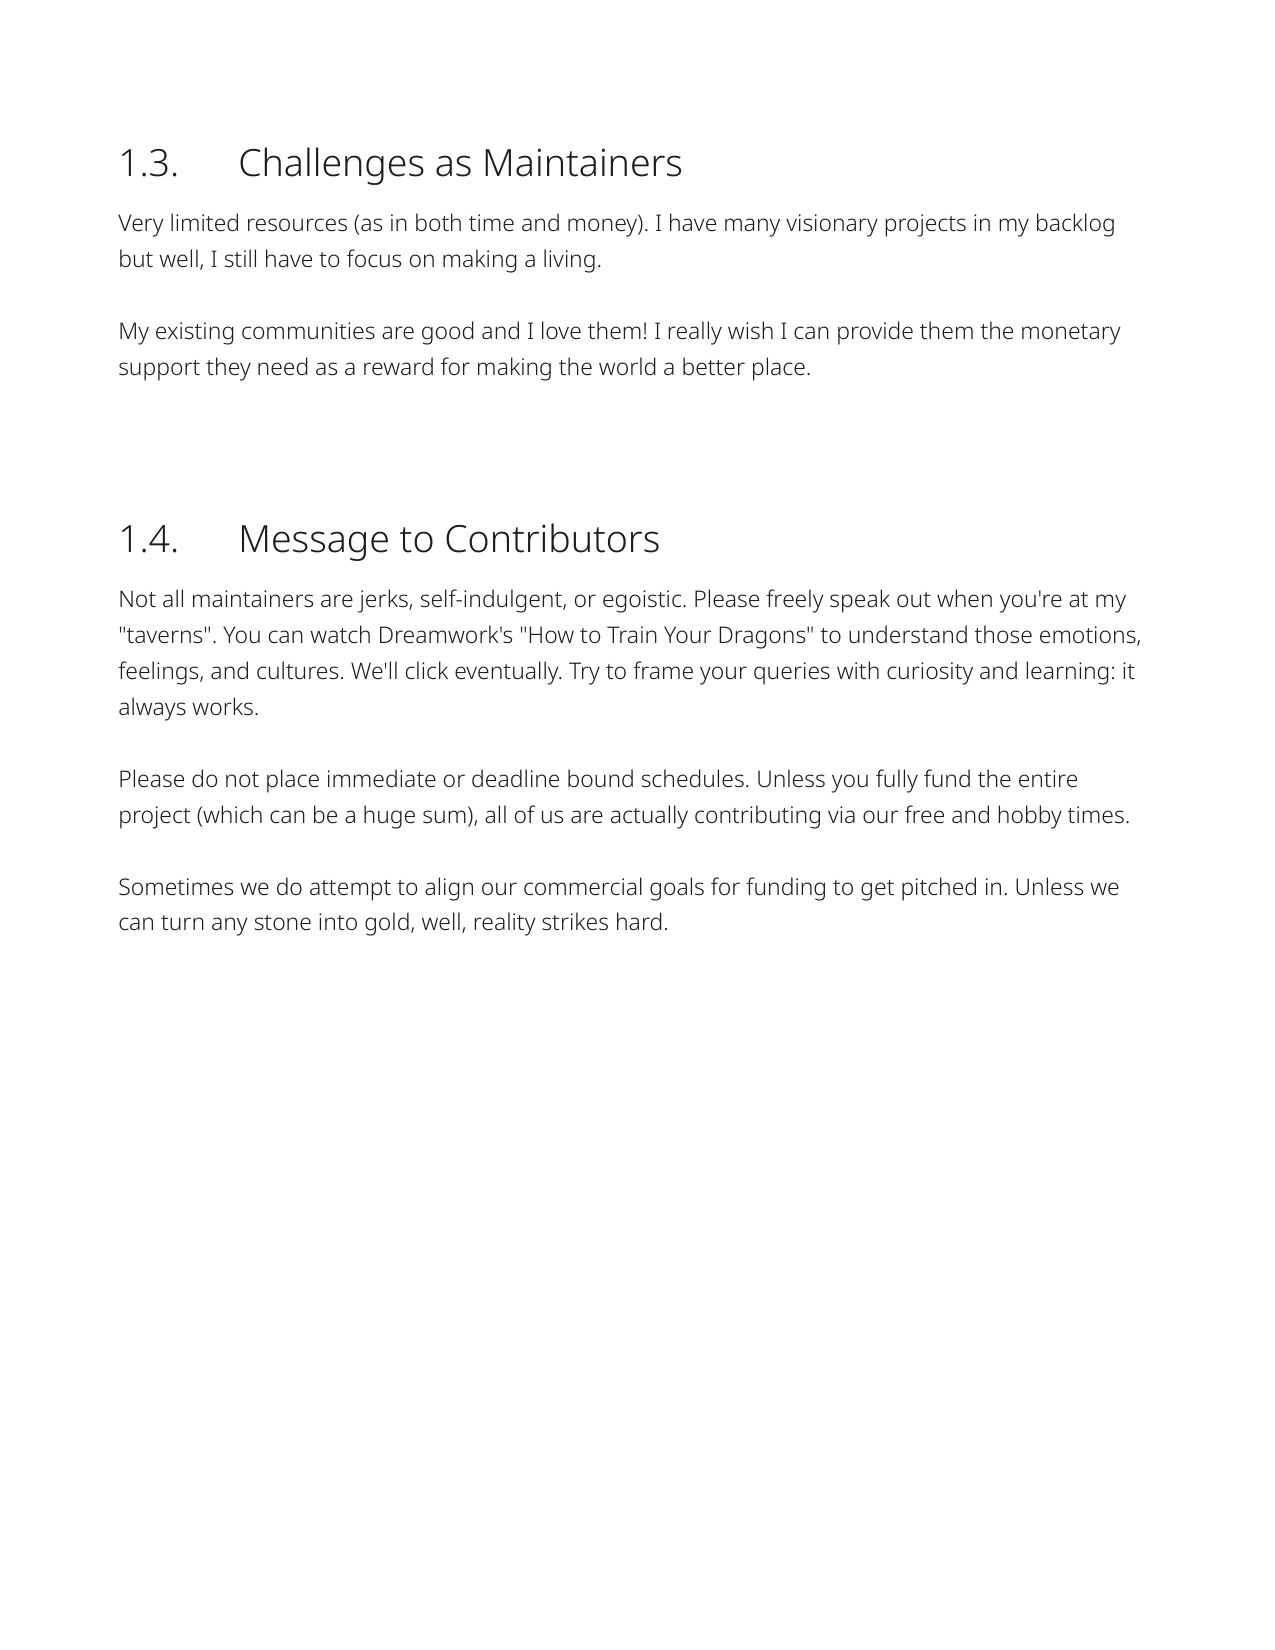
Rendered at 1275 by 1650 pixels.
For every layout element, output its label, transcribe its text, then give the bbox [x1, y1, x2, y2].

subtitle Message to Contributors [118, 512, 1157, 563]
text Not all maintainers are jerks, self-indulgent, or egoistic. Please freely speak out when you're at my "taverns". You can watch Dreamwork's "How to Train Your Dragons" to understand those emotions, feelings, and cultures. We'll click eventually. Try to frame your queries with curiosity and learning: it always works. [118, 583, 1157, 722]
text Very limited resources (as in both time and money). I have many visionary projects in my backlog but well, I still have to focus on making a living. [118, 207, 1157, 274]
subtitle Challenges as Maintainers [118, 136, 1157, 187]
text My existing communities are good and I love them! I really wish I can provide them the monetary support they need as a reward for making the world a better place. [118, 314, 1157, 382]
text Sometimes we do attempt to align our commercial goals for funding to get pitched in. Unless we can turn any stone into gold, well, reality strikes hard. [118, 870, 1157, 938]
text Please do not place immediate or deadline bound schedules. Unless you fully fund the entire project (which can be a huge sum), all of us are actually contributing via our free and hobby times. [118, 763, 1157, 830]
